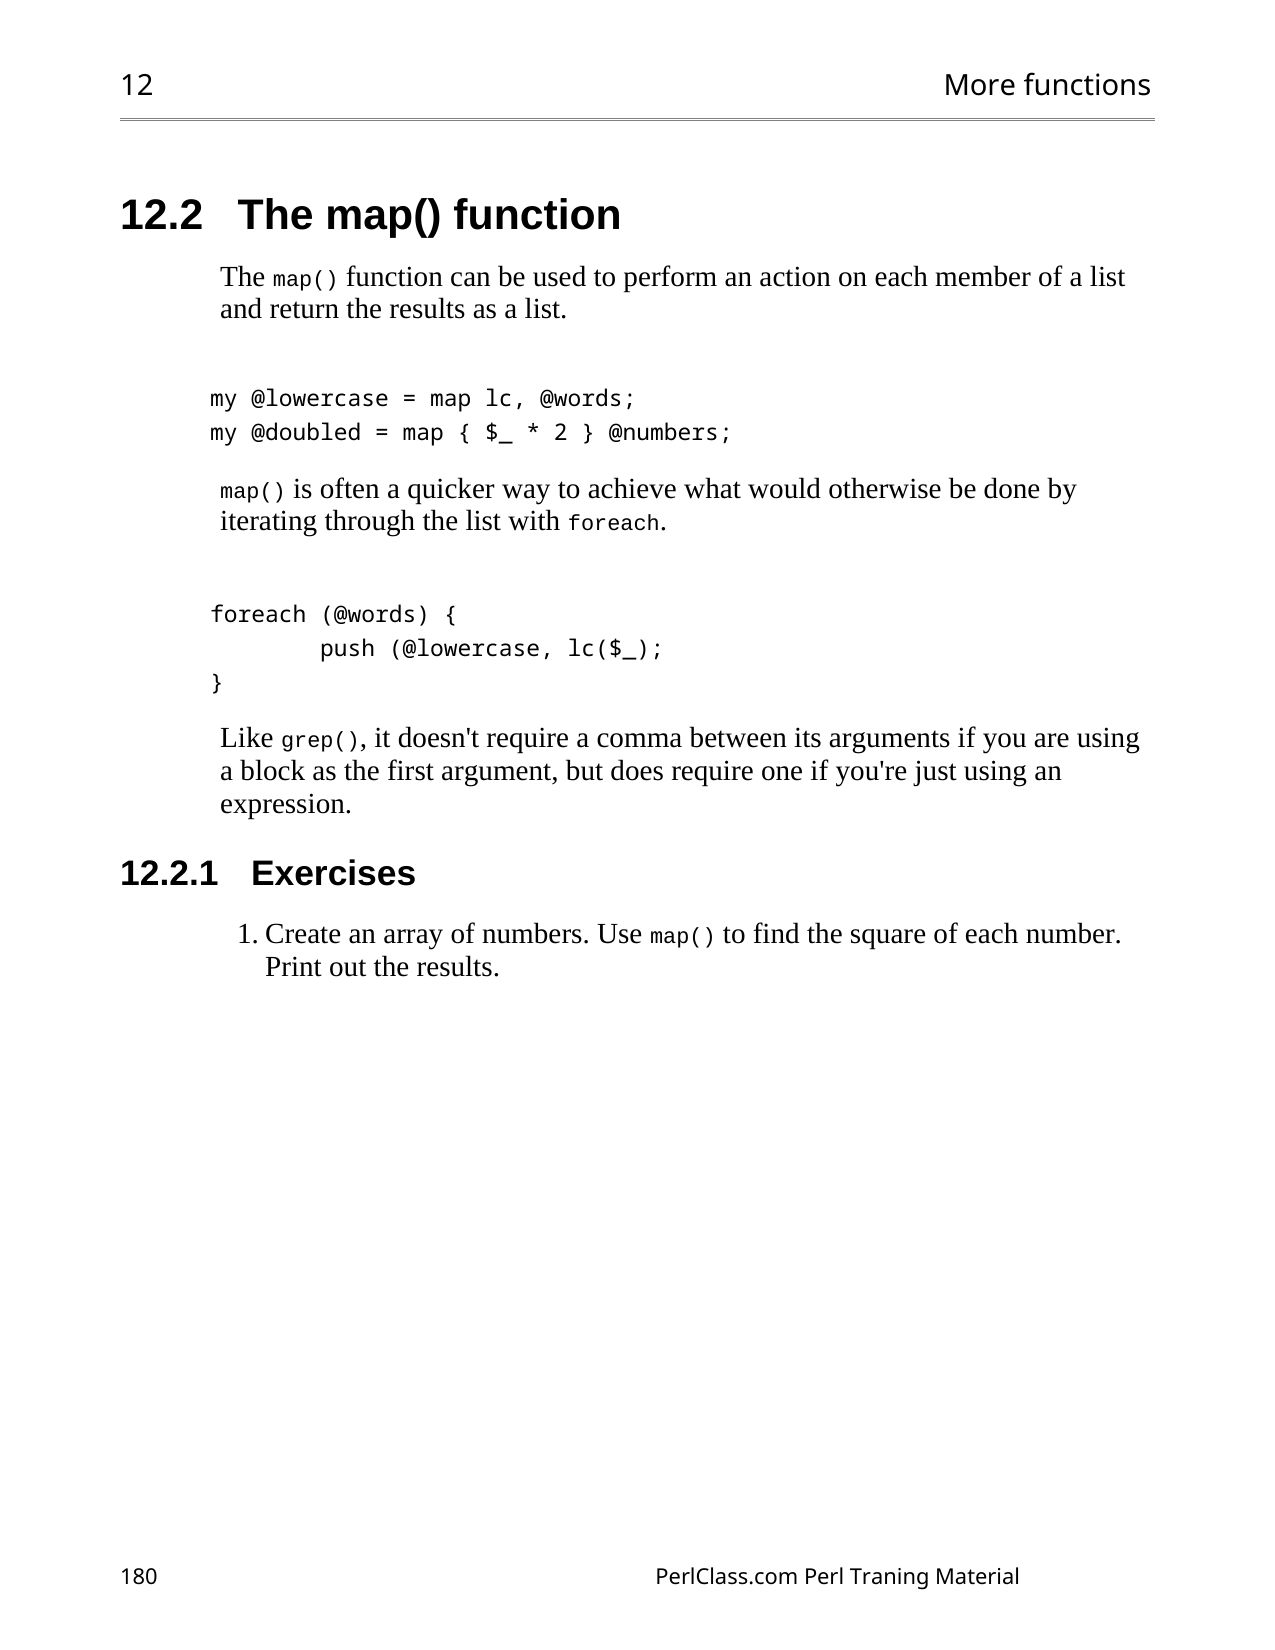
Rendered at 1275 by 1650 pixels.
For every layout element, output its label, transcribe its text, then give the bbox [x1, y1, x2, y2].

text Like grep(), it doesn't require a comma between its arguments if you are using a block as the first argument, but does require one if you're just using an expression. [220, 722, 1155, 819]
text my @doubled = map { $_ * 2 } @numbers; [210, 414, 1155, 447]
text 1. Create an array of numbers. Use map() to find the square of each number. Print out the results. [220, 911, 1155, 983]
text my @lowercase = map lc, @words; [210, 381, 1155, 413]
text } [210, 664, 1155, 697]
text The map() function can be used to perform an action on each member of a list and return the results as a list. [220, 260, 1155, 325]
subtitle The map() function [120, 182, 1155, 238]
text push (@lowercase, lc($_); [210, 630, 1155, 663]
subtitle Exercises [120, 846, 1155, 893]
text foreach (@words) { [210, 596, 1155, 629]
text map() is often a quicker way to achieve what would otherwise be done by iterating through the list with foreach. [220, 472, 1155, 537]
